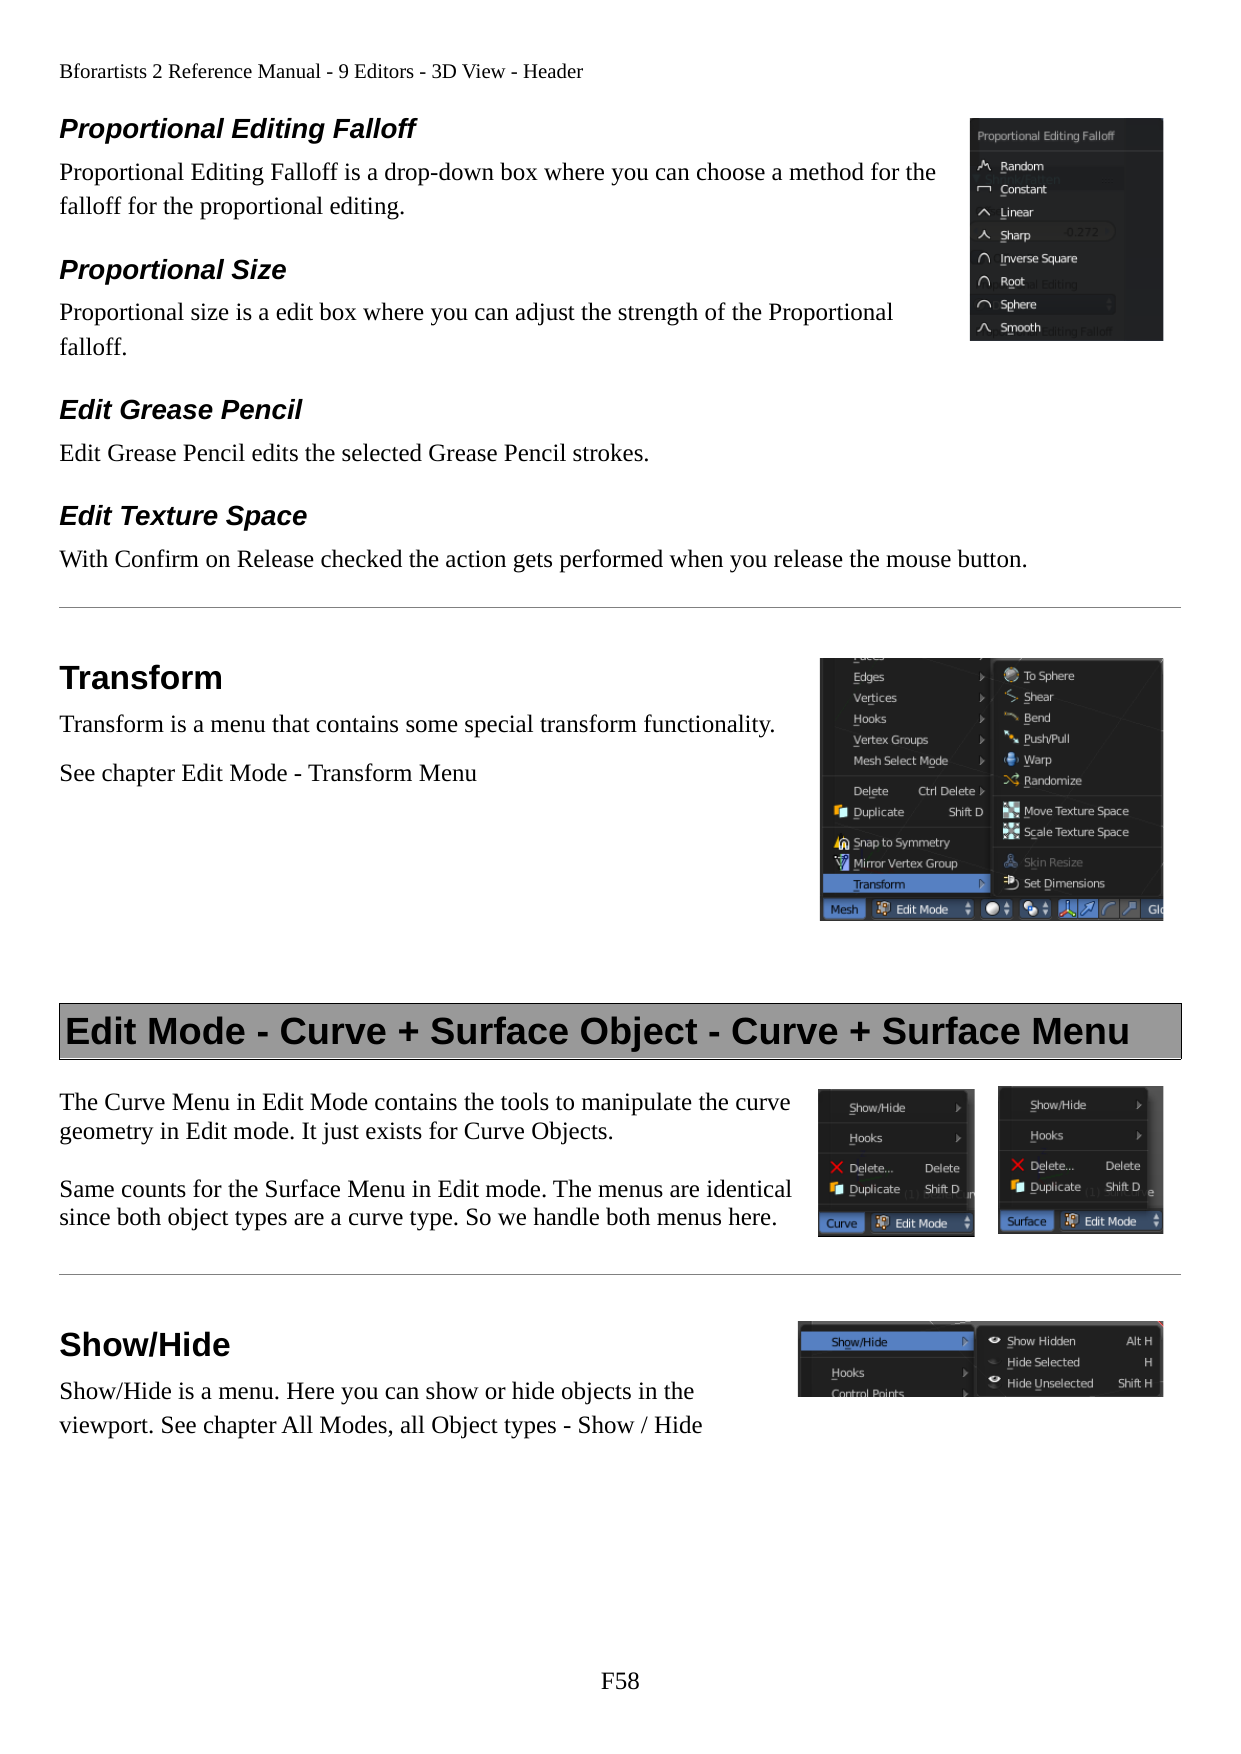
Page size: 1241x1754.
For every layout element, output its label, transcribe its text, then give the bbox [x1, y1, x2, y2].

subtitle [1164, 1325, 1181, 1363]
subtitle Transform [59, 658, 819, 696]
text Edit Grease Pencil edits the selected Grease Pencil strokes. [59, 438, 1181, 467]
subtitle Edit Grease Pencil [59, 393, 1181, 425]
subtitle Proportional Size [59, 253, 969, 285]
text Show/Hide is a menu. Here you can show or hide objects in the viewport. See chapter All Modes, all Object types - Show / Hide [59, 1376, 1181, 1439]
subtitle Proportional Editing Falloff [59, 113, 1181, 144]
subtitle [1164, 658, 1181, 696]
table_header Edit Mode - Curve + Surface Object - Curve + Surface Menu [60, 1004, 1181, 1058]
picture [819, 658, 1164, 921]
text Same counts for the Surface Menu in Edit mode. The menus are identical since both object types are a curve type. So we handle both menus here. [59, 1174, 818, 1231]
text Proportional Editing Falloff is a drop-down box where you can choose a method for the falloff for the proportional editing. [59, 157, 969, 220]
subtitle Edit Texture Space [59, 499, 1181, 531]
picture [797, 1321, 1164, 1397]
text See chapter Edit Mode - Transform Menu [59, 758, 819, 787]
picture [998, 1086, 1164, 1234]
subtitle Show/Hide [59, 1325, 797, 1363]
text Transform is a menu that contains some special transform functionality. [59, 709, 819, 738]
text The Curve Menu in Edit Mode contains the tools to manipulate the curve geometry in Edit mode. It just exists for Curve Objects. [59, 1087, 998, 1145]
text With Confirm on Release checked the action gets performed when you release the mouse button. [59, 544, 1181, 572]
picture [818, 1089, 975, 1237]
picture [969, 118, 1164, 341]
subtitle [1164, 253, 1181, 285]
text Proportional size is a edit box where you can adjust the strength of the Proportional falloff. [59, 297, 1181, 361]
